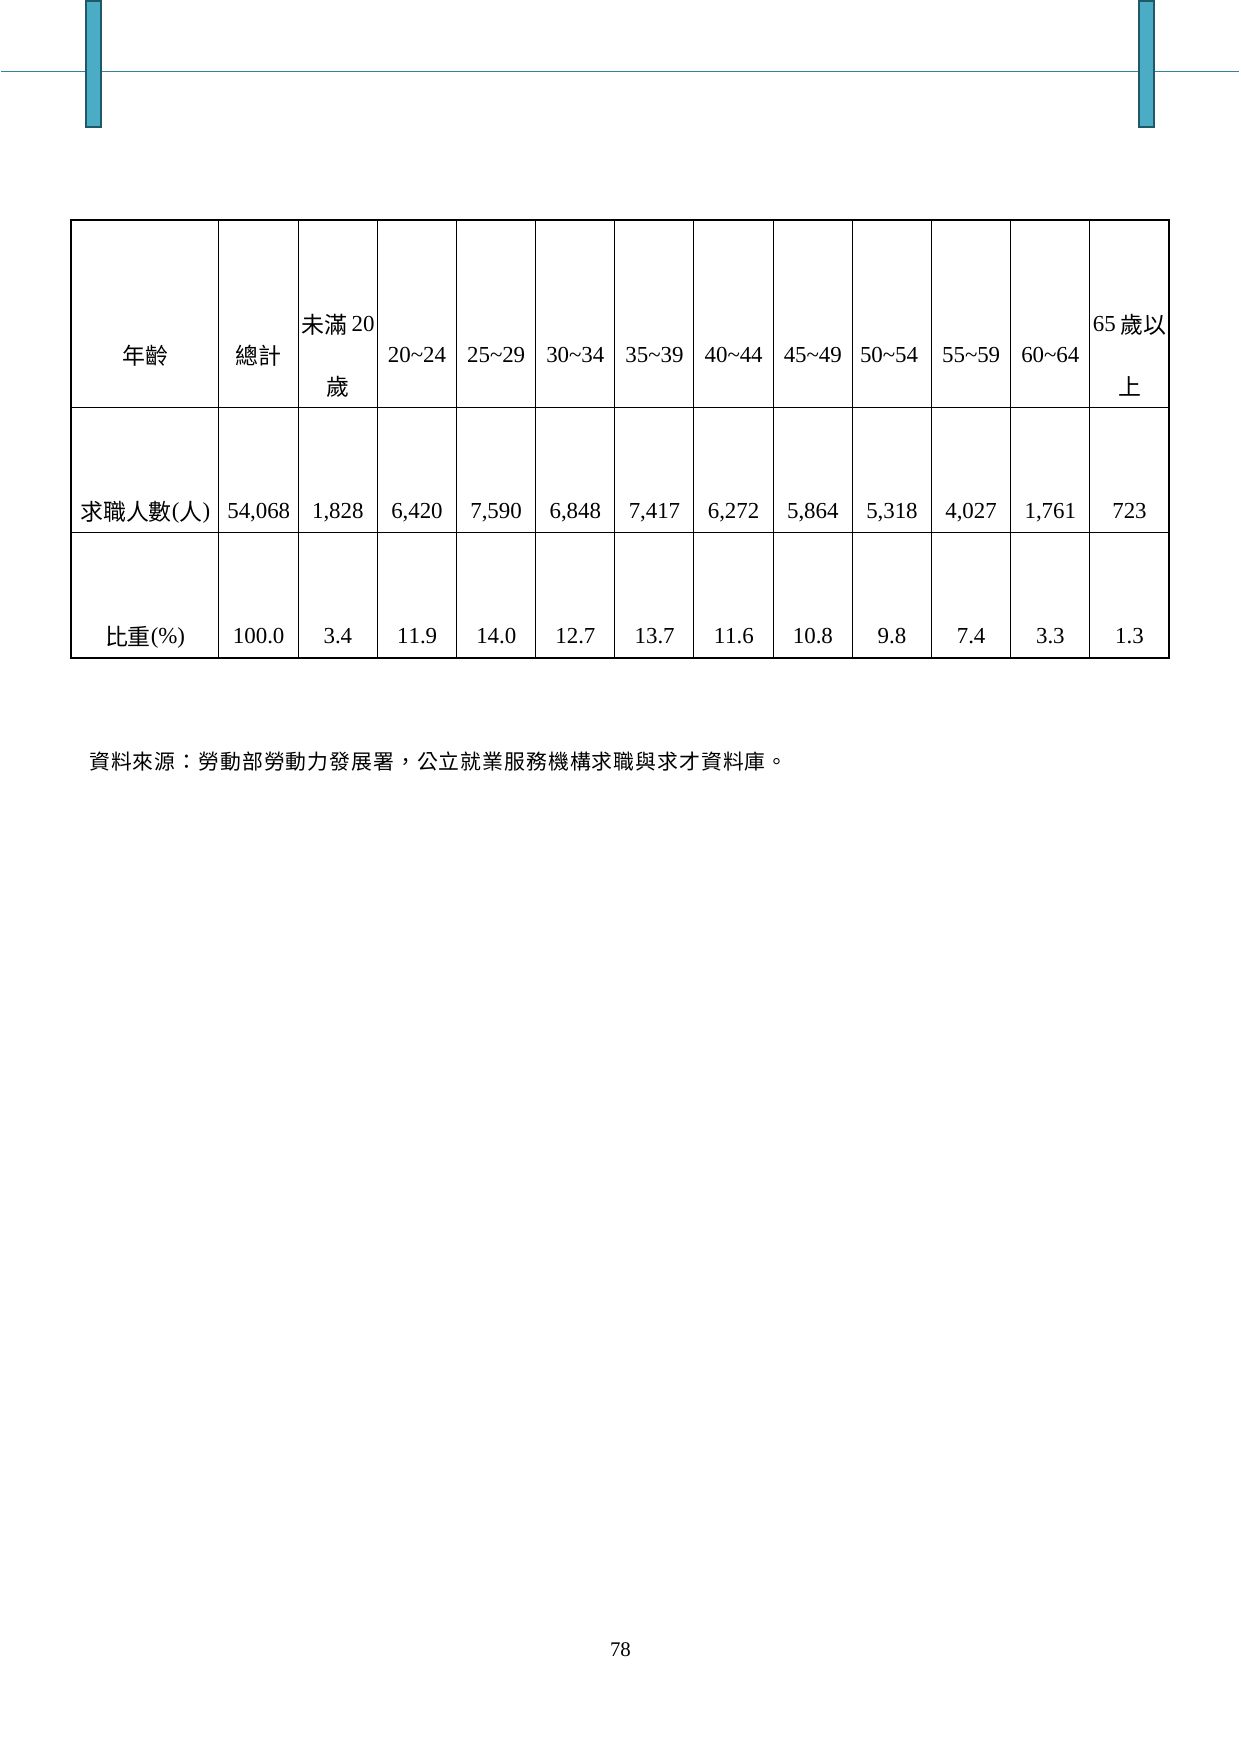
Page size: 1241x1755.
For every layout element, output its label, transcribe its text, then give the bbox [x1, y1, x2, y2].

table_cell 比重(%) [72, 533, 218, 657]
table_cell 10.8 [774, 533, 852, 657]
table_cell 3.4 [299, 533, 377, 657]
table_cell 7,417 [615, 408, 693, 532]
table_header 20~24 [378, 221, 456, 407]
table_cell 100.0 [219, 533, 298, 657]
table_cell 11.6 [694, 533, 773, 657]
table_header 25~29 [457, 221, 535, 407]
table_cell 6,272 [694, 408, 773, 532]
table_cell 54,068 [219, 408, 298, 532]
table_header 65歲以上 [1090, 221, 1168, 407]
table_cell 6,848 [536, 408, 614, 532]
table_cell 723 [1090, 408, 1168, 532]
table_cell 13.7 [615, 533, 693, 657]
table_header 總計 [219, 221, 298, 407]
table_cell 11.9 [378, 533, 456, 657]
table_header 60~64 [1011, 221, 1089, 407]
table_cell 7,590 [457, 408, 535, 532]
table_header 40~44 [694, 221, 773, 407]
table_header 35~39 [615, 221, 693, 407]
text 資料來源：勞動部勞動力發展署，公立就業服務機構求職與求才資料庫。 [89, 719, 1063, 782]
table_header 50~54 [853, 221, 931, 407]
table_header 未滿20歲 [299, 221, 377, 407]
table_cell 1.3 [1090, 533, 1168, 657]
table_cell 12.7 [536, 533, 614, 657]
table_cell 5,318 [853, 408, 931, 532]
table_header 年齡 [72, 221, 218, 407]
table_cell 5,864 [774, 408, 852, 532]
table_header 55~59 [932, 221, 1010, 407]
table_cell 3.3 [1011, 533, 1089, 657]
table_cell 6,420 [378, 408, 456, 532]
table_cell 14.0 [457, 533, 535, 657]
table_cell 7.4 [932, 533, 1010, 657]
table_cell 1,761 [1011, 408, 1089, 532]
table_cell 1,828 [299, 408, 377, 532]
table_cell 9.8 [853, 533, 931, 657]
table_cell 4,027 [932, 408, 1010, 532]
table_header 45~49 [774, 221, 852, 407]
table_cell 求職人數(人) [72, 408, 218, 532]
table_header 30~34 [536, 221, 614, 407]
